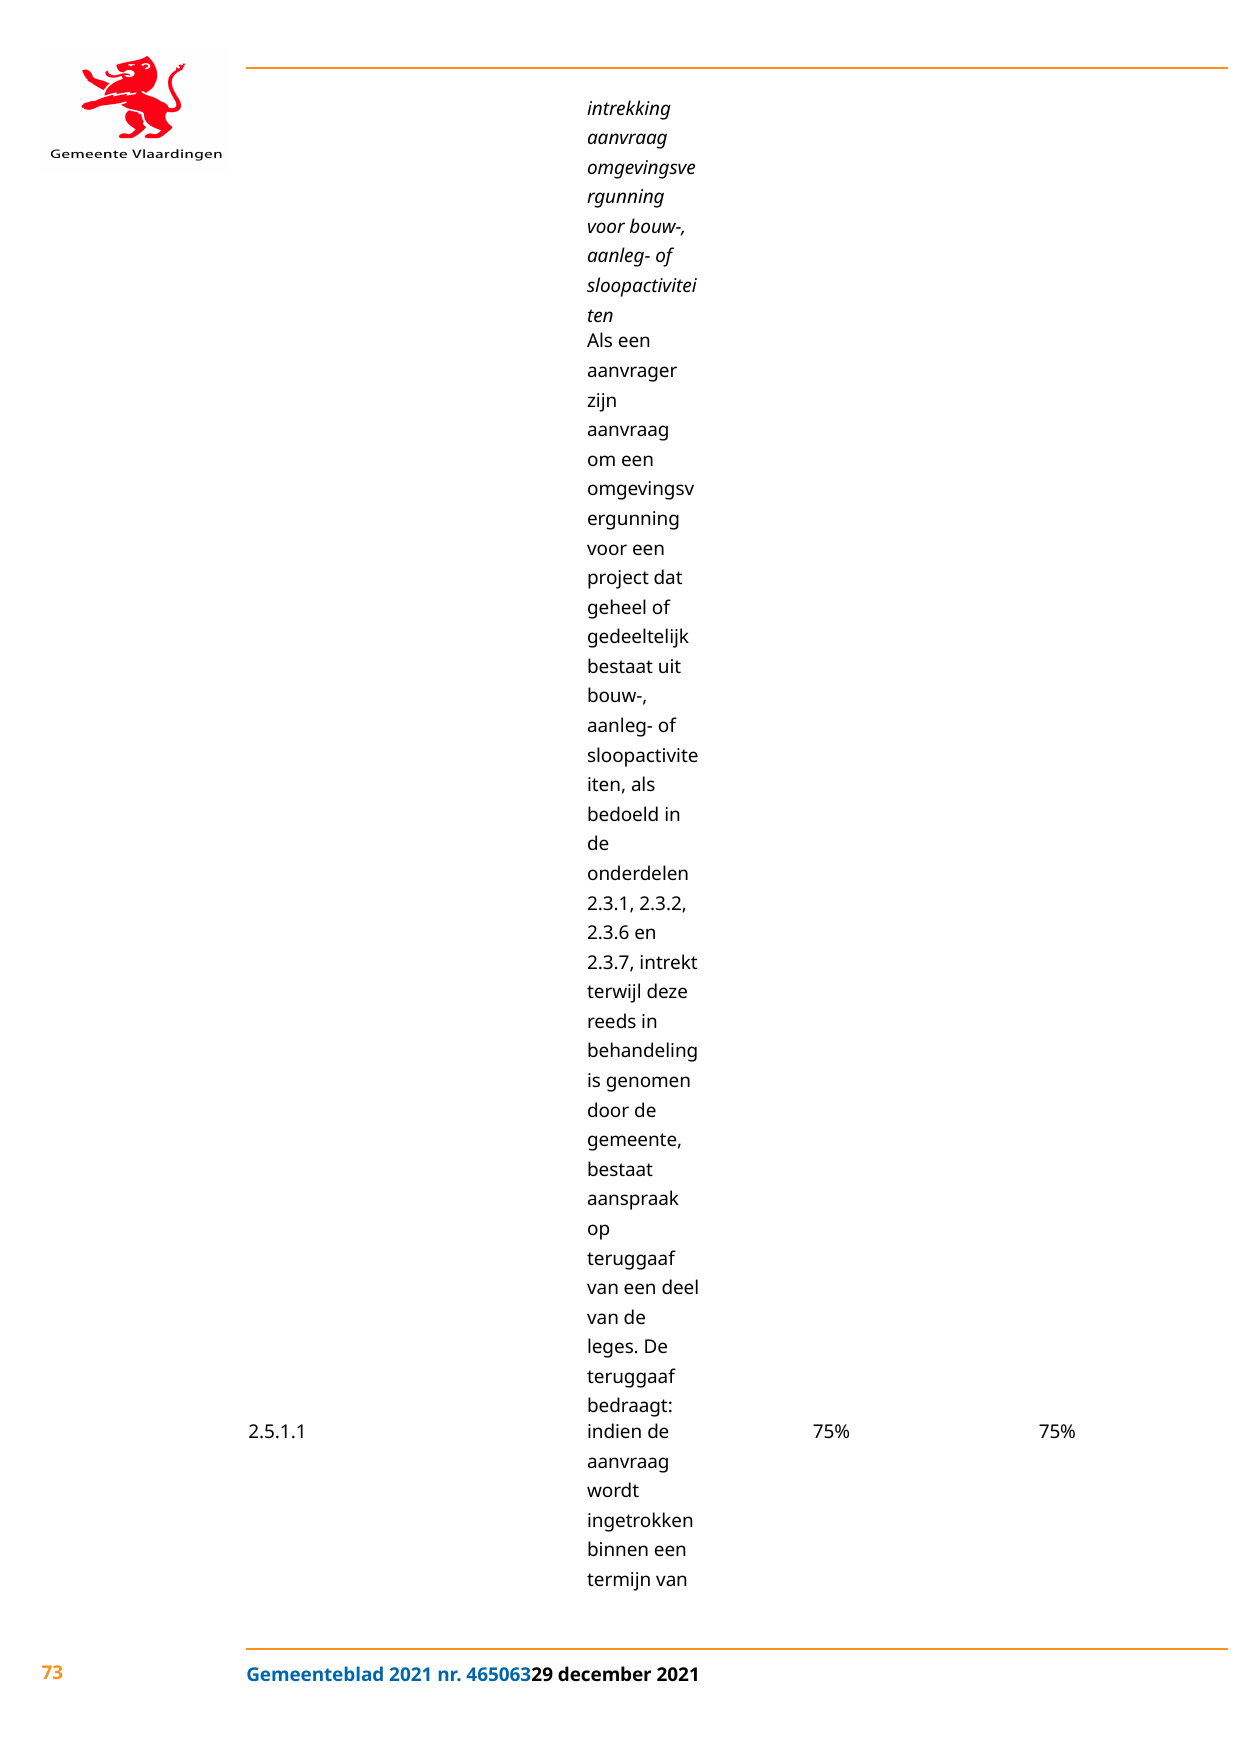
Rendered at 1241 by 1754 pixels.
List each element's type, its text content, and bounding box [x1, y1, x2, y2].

table_cell [1039, 95, 1152, 328]
table_cell [248, 95, 361, 328]
table_cell Als een aanvrager zijn aanvraag om een omgevingsvergunning voor een project dat geheel of gedeeltelijk bestaat uit bouw-, aanleg- of sloopactiviteiten, als bedoeld in de onderdelen 2.3.1, 2.3.2, 2.3.6 en 2.3.7, intrekt terwijl deze reeds in behandeling is genomen door de gemeente, bestaat aanspraak op teruggaaf van een deel van de leges. De teruggaaf bedraagt: [587, 328, 700, 1418]
table_cell [926, 95, 1038, 328]
table_cell 75% [1039, 1418, 1152, 1592]
table_cell indien de aanvraag wordt ingetrokken binnen een termijn van [587, 1418, 700, 1592]
table_cell [813, 95, 926, 328]
table_cell intrekking aanvraag omgevingsvergunning voor bouw-, aanleg- of sloopactiviteiten [587, 95, 700, 328]
table_cell [926, 328, 1038, 1418]
table_cell 75% [813, 1418, 926, 1592]
table_cell [361, 328, 474, 1418]
table_cell 2.5.1.1 [248, 1418, 361, 1592]
picture [41, 47, 231, 172]
table_cell [474, 95, 587, 328]
table_cell [1039, 328, 1152, 1418]
table_cell [361, 1418, 474, 1592]
table_cell [700, 1418, 813, 1592]
table_cell [361, 95, 474, 328]
table_cell [248, 328, 361, 1418]
table_cell [474, 328, 587, 1418]
table_cell [474, 1418, 587, 1592]
table_cell [700, 95, 813, 328]
table_cell [813, 328, 926, 1418]
table_cell [926, 1418, 1038, 1592]
table_cell [700, 328, 813, 1418]
